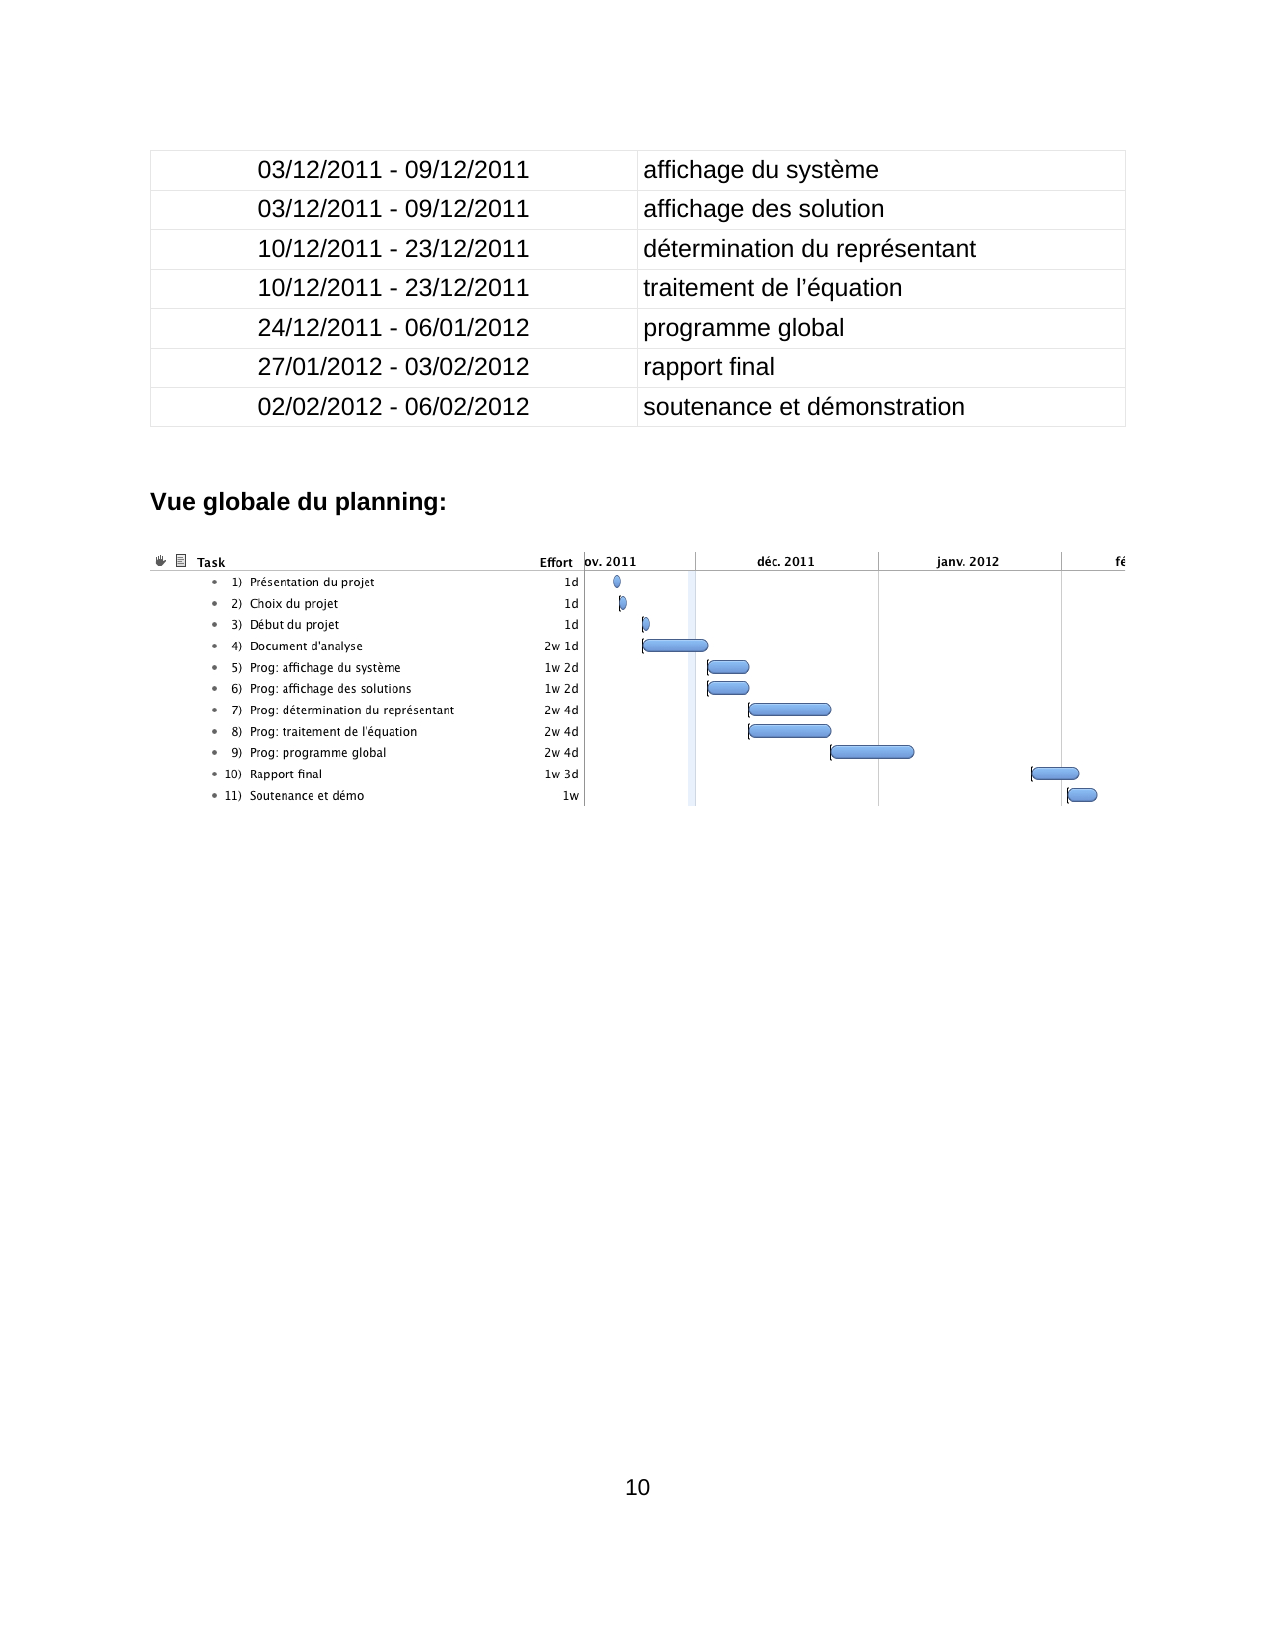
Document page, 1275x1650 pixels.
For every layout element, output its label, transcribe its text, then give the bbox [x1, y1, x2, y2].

table_cell 10/12/2011 - 23/12/2011 [151, 270, 637, 308]
table_cell rapport final [638, 349, 1125, 387]
table_cell 27/01/2012 - 03/02/2012 [151, 349, 637, 387]
table_cell affichage du système [638, 151, 1125, 189]
table_cell 03/12/2011 - 09/12/2011 [151, 191, 637, 229]
table_cell détermination du représentant [638, 230, 1125, 268]
table_cell 03/12/2011 - 09/12/2011 [151, 151, 637, 189]
table_cell traitement de l’équation [638, 270, 1125, 308]
table_cell 24/12/2011 - 06/01/2012 [151, 309, 637, 347]
table_cell affichage des solution [638, 191, 1125, 229]
text Vue globale du planning: [150, 488, 1125, 516]
table_cell programme global [638, 309, 1125, 347]
table_cell soutenance et démonstration [638, 388, 1125, 426]
table_cell 10/12/2011 - 23/12/2011 [151, 230, 637, 268]
table_cell 02/02/2012 - 06/02/2012 [151, 388, 637, 426]
picture [150, 552, 1125, 806]
